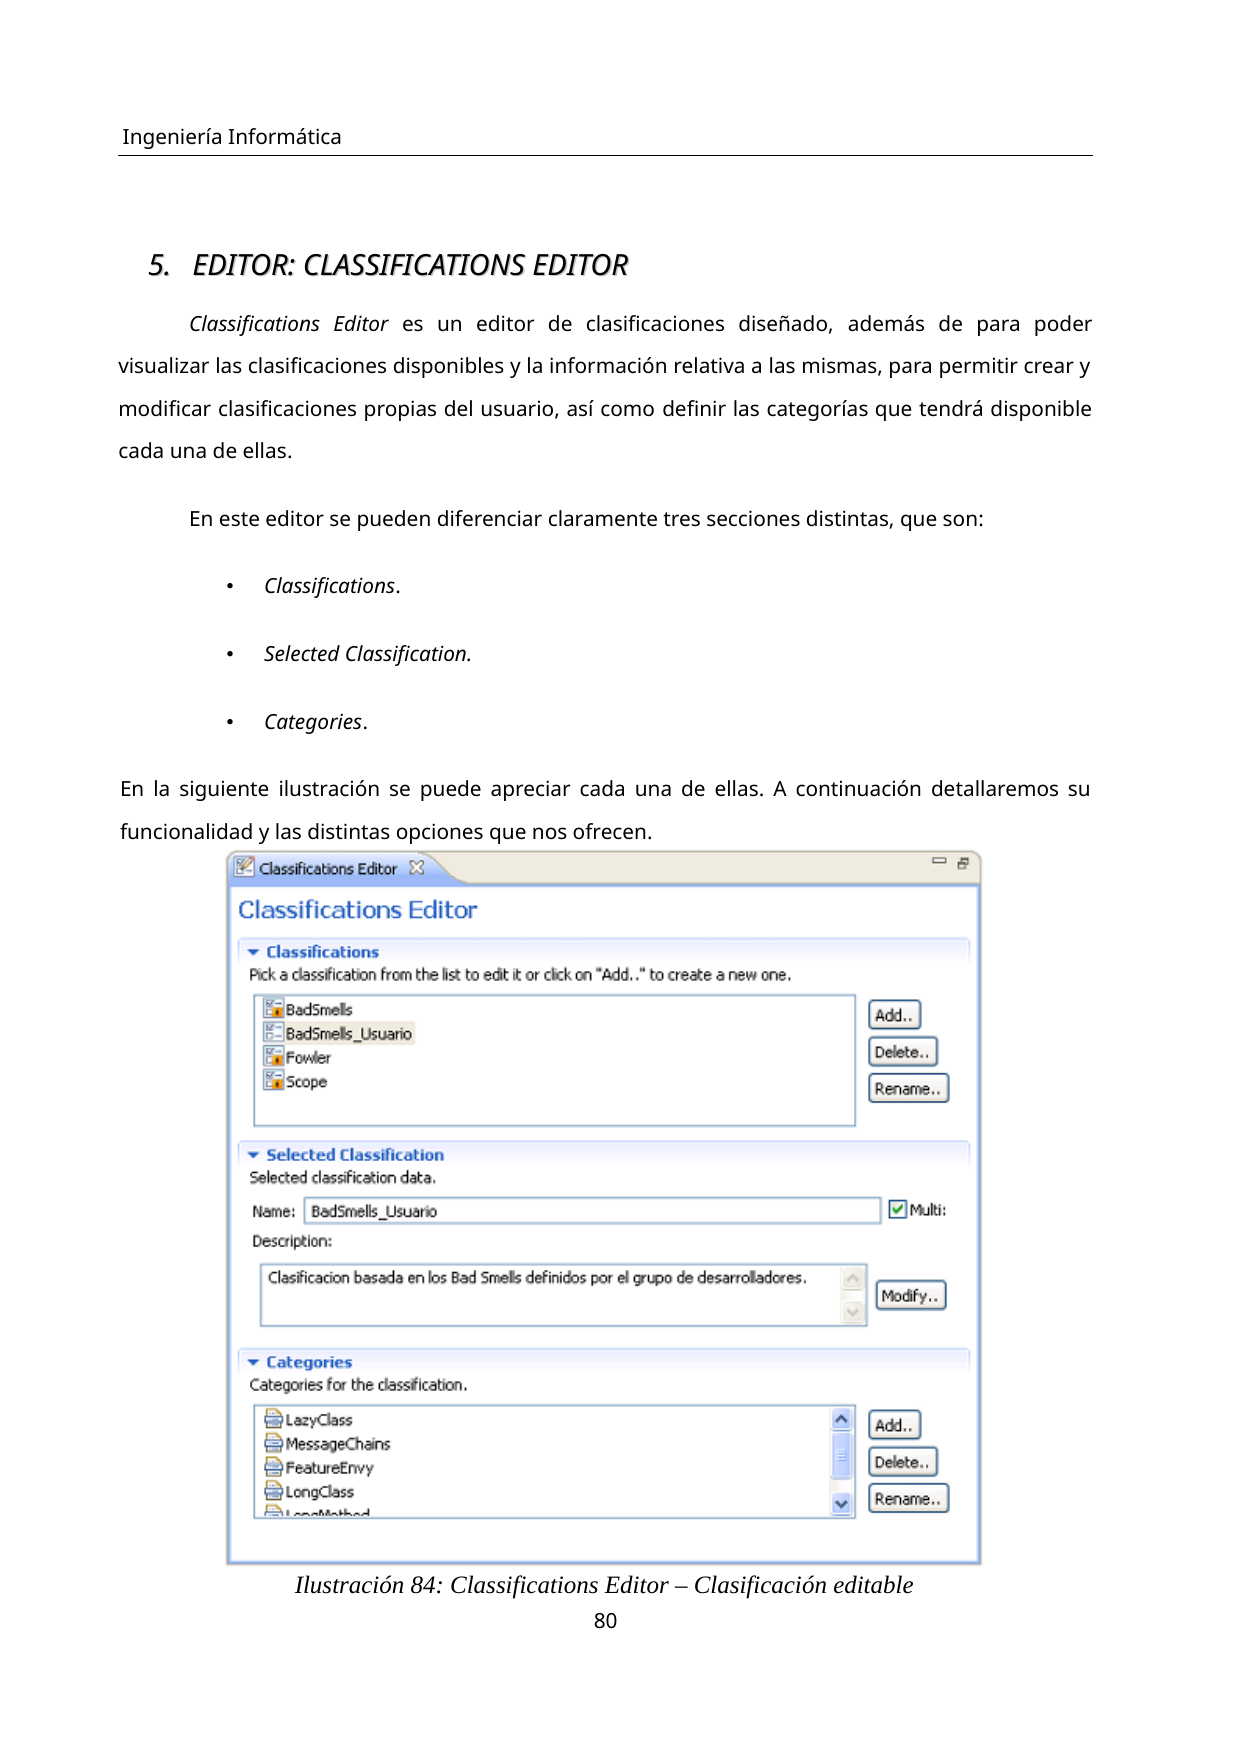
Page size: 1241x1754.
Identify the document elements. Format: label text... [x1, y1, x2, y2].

list Categories. [226, 707, 1093, 735]
text En este editor se pueden diferenciar claramente tres secciones distintas, que son: [118, 504, 1093, 532]
subtitle EDITOR: CLASSIFICATIONS EDITOR [148, 244, 1093, 284]
picture [225, 848, 986, 1571]
list Classifications. [226, 572, 1093, 600]
list Ilustración 84: Classifications Editor – Clasificación editable [225, 1571, 986, 1599]
list En la siguiente ilustración se puede apreciar cada una de ellas. A continuación detallaremos su funcionalidad y las distintas opciones que nos ofrecen. [120, 774, 1093, 846]
list Selected Classification. [226, 639, 1093, 668]
text Classifications Editor es un editor de clasificaciones diseñado, además de para poder visualizar las clasificaciones disponibles y la información relativa a las mismas, para permitir crear y modificar clasificaciones propias del usuario, así como definir las categorías que tendrá disponible cada una de ellas. [118, 309, 1093, 465]
